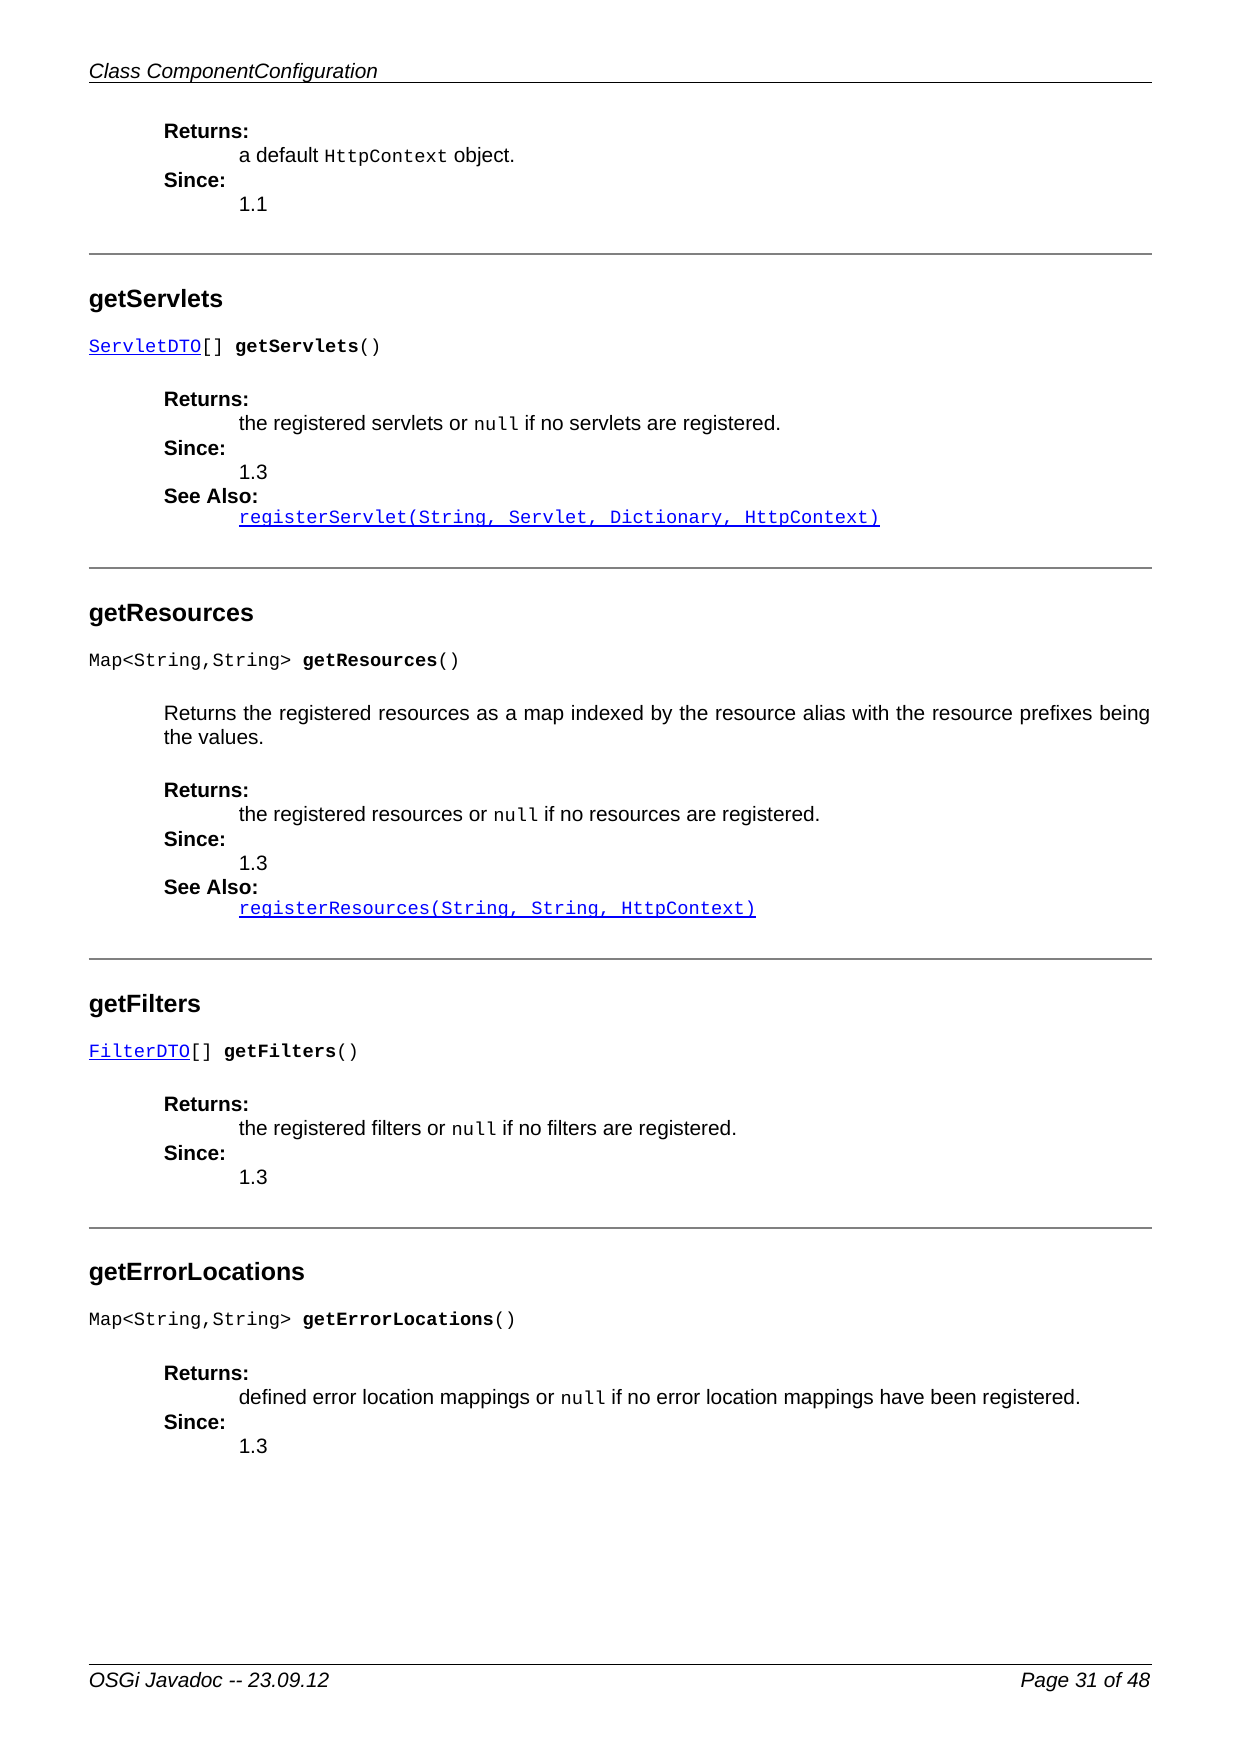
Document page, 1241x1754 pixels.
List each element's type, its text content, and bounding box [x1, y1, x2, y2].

text 1.3 [238, 460, 1152, 484]
text See Also: [163, 875, 1152, 899]
text registerServlet(String, Servlet, Dictionary, HttpContext) [238, 508, 1152, 529]
subtitle getErrorLocations [88, 1257, 1152, 1286]
text Returns: [163, 118, 1152, 142]
text Map<String,String> getErrorLocations() [88, 1310, 1152, 1331]
subtitle getServlets [88, 284, 1152, 312]
text Returns: [163, 1361, 1152, 1384]
text 1.1 [238, 192, 1152, 216]
text See Also: [163, 484, 1152, 508]
text 1.3 [238, 851, 1152, 875]
text the registered servlets or null if no servlets are registered. [238, 411, 1152, 436]
text Returns the registered resources as a map indexed by the resource alias with the resource prefixes being the values. [163, 701, 1152, 749]
text registerResources(String, String, HttpContext) [238, 899, 1152, 920]
text Since: [163, 827, 1152, 851]
text Since: [163, 1410, 1152, 1434]
text the registered resources or null if no resources are registered. [238, 802, 1152, 827]
text defined error location mappings or null if no error location mappings have been registered. [238, 1384, 1152, 1410]
text FilterDTO[] getFilters() [88, 1041, 1152, 1063]
text Returns: [163, 387, 1152, 411]
text Since: [163, 1141, 1152, 1165]
text Returns: [163, 1092, 1152, 1116]
text 1.3 [238, 1434, 1152, 1458]
text ServletDTO[] getServlets() [88, 337, 1152, 358]
text Since: [163, 436, 1152, 460]
text Since: [163, 168, 1152, 192]
text Map<String,String> getResources() [88, 651, 1152, 672]
text a default HttpContext object. [238, 142, 1152, 168]
text 1.3 [238, 1165, 1152, 1189]
subtitle getResources [88, 598, 1152, 626]
subtitle getFilters [88, 988, 1152, 1017]
text the registered filters or null if no filters are registered. [238, 1116, 1152, 1141]
text Returns: [163, 778, 1152, 802]
